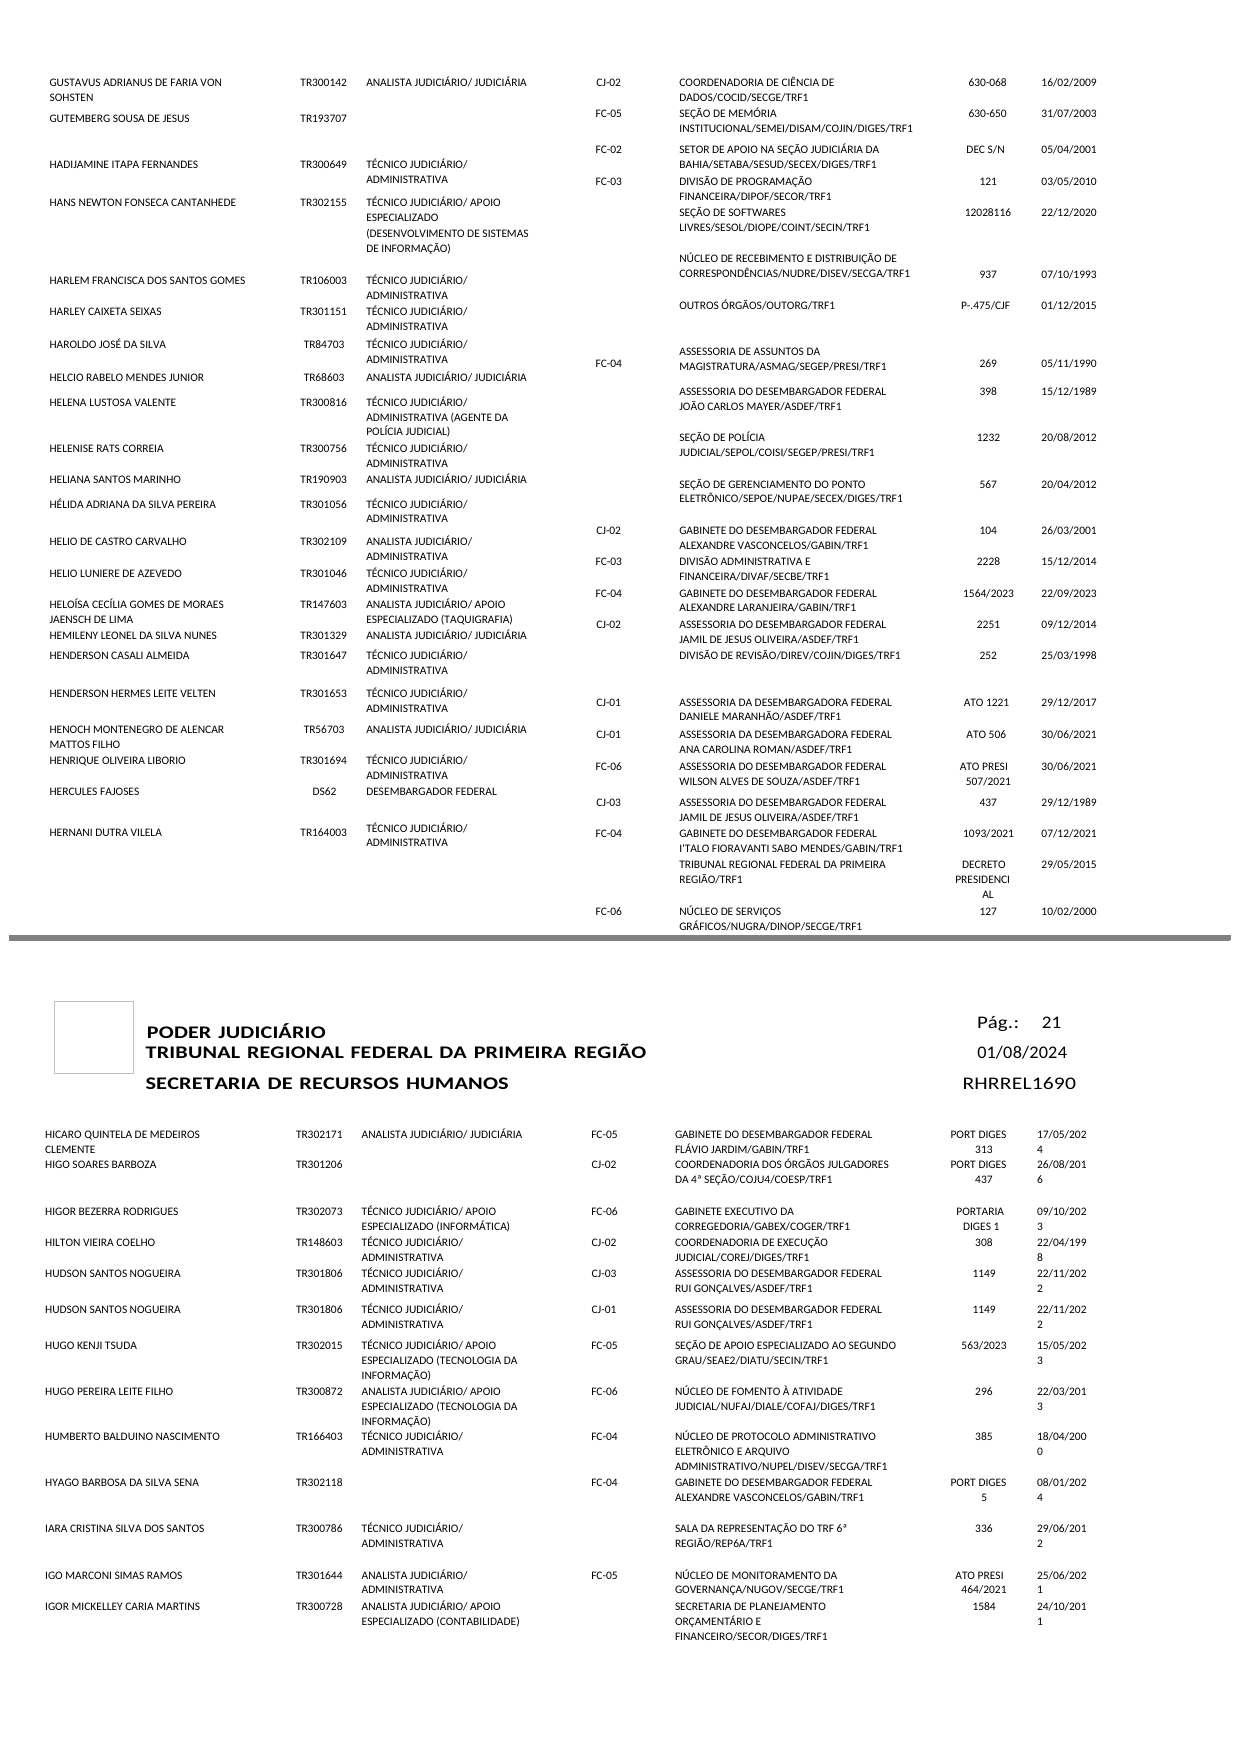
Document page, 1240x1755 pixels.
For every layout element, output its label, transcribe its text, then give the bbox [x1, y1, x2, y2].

table_cell 437 [955, 795, 1041, 826]
table_cell ANALISTA JUDICIÁRIO/ APOIO ESPECIALIZADO (TECNOLOGIA DA INFORMAÇÃO) [361, 1384, 591, 1429]
table_header 17/05/2024 [1037, 1127, 1092, 1158]
table_header ANALISTA JUDICIÁRIO/ JUDICIÁRIA [361, 1127, 591, 1158]
table_cell [573, 477, 679, 523]
table_cell TÉCNICO JUDICIÁRIO/ ADMINISTRATIVA [361, 1235, 591, 1266]
table_cell GABINETE DO DESEMBARGADOR FEDERAL ALEXANDRE LARANJEIRA/GABIN/TRF1 [679, 586, 955, 617]
table_cell TR302015 [296, 1339, 361, 1384]
table_cell ASSESSORIA DE ASSUNTOS DA MAGISTRATURA/ASMAG/SEGEP/PRESI/TRF1 [679, 345, 955, 384]
table_cell HERCULES FAJOSES [49, 785, 292, 816]
table_cell 29/12/1989 [1041, 795, 1106, 826]
table_cell TR301151 [293, 304, 366, 337]
table_cell HARLEY CAIXETA SEIXAS [49, 304, 292, 337]
table_cell TR300872 [296, 1384, 361, 1429]
table_cell ATO 1221 [955, 695, 1041, 728]
table_cell 22/11/2022 [1037, 1302, 1092, 1338]
table_cell HENDERSON HERMES LEITE VELTEN [49, 686, 292, 722]
table_cell TÉCNICO JUDICIÁRIO/ ADMINISTRATIVA [361, 1302, 591, 1338]
table_cell FC-03 [573, 555, 679, 586]
table_cell 127 [955, 904, 1041, 934]
table_cell 2251 [955, 617, 1041, 648]
table_cell [573, 205, 679, 252]
table_header [49, 75, 564, 935]
table_cell NÚCLEO DE SERVIÇOS GRÁFICOS/NUGRA/DINOP/SECGE/TRF1 [679, 904, 955, 934]
table_cell HANS NEWTON FONSECA CANTANHEDE [49, 195, 292, 227]
table_cell 1093/2021 [955, 826, 1041, 857]
table_cell COORDENADORIA DE CIÊNCIA DE DADOS/COCID/SECGE/TRF1 [679, 75, 955, 106]
table_cell FC-06 [573, 759, 679, 795]
table_cell P-.475/CJF [955, 298, 1041, 344]
table_cell TÉCNICO JUDICIÁRIO/ ADMINISTRATIVA [361, 1266, 591, 1302]
table_cell TÉCNICO JUDICIÁRIO/ ADMINISTRATIVA [366, 497, 556, 535]
table_cell GABINETE DO DESEMBARGADOR FEDERAL ALEXANDRE VASCONCELOS/GABIN/TRF1 [679, 523, 955, 554]
table_cell HELCIO RABELO MENDES JUNIOR [49, 370, 292, 395]
table_cell HUMBERTO BALDUINO NASCIMENTO [45, 1430, 296, 1475]
table_cell CJ-02 [573, 75, 679, 106]
table_cell 05/11/1990 [1041, 345, 1106, 384]
table_cell TR300816 [293, 395, 366, 441]
table_cell TR301806 [296, 1302, 361, 1338]
table_cell 15/05/2023 [1037, 1339, 1092, 1384]
table_header TR302171 [296, 1127, 361, 1158]
table_cell HELIO DE CASTRO CARVALHO [49, 535, 292, 566]
table_cell 16/02/2009 [1041, 75, 1106, 106]
table_cell 30/06/2021 [1041, 728, 1106, 759]
table_cell HADIJAMINE ITAPA FERNANDES [49, 158, 292, 195]
table_cell SEÇÃO DE POLÍCIA JUDICIAL/SEPOL/COISI/SEGEP/PRESI/TRF1 [679, 430, 955, 477]
table_cell TÉCNICO JUDICIÁRIO/ ADMINISTRATIVA [366, 441, 556, 472]
table_cell ANALISTA JUDICIÁRIO/ ADMINISTRATIVA [361, 1568, 591, 1599]
table_cell TR300728 [296, 1599, 361, 1646]
table_cell FC-04 [591, 1430, 675, 1475]
table_cell 252 [955, 648, 1041, 695]
table_cell ASSESSORIA DO DESEMBARGADOR FEDERAL JAMIL DE JESUS OLIVEIRA/ASDEF/TRF1 [679, 617, 955, 648]
table_cell 1149 [943, 1266, 1037, 1302]
table_cell TR300786 [296, 1521, 361, 1568]
table_cell [361, 1475, 591, 1521]
table_cell 563/2023 [943, 1339, 1037, 1384]
table_cell 08/01/2024 [1037, 1475, 1092, 1521]
table_cell 26/08/2016 [1037, 1158, 1092, 1204]
table_cell [591, 1521, 675, 1568]
table_cell HAROLDO JOSÉ DA SILVA [49, 337, 292, 370]
table_cell CJ-02 [591, 1235, 675, 1266]
table_cell IGO MARCONI SIMAS RAMOS [45, 1568, 296, 1599]
table_cell SEÇÃO DE MEMÓRIA INSTITUCIONAL/SEMEI/DISAM/COJIN/DIGES/TRF1 [679, 106, 955, 143]
table_cell GABINETE DO DESEMBARGADOR FEDERAL ALEXANDRE VASCONCELOS/GABIN/TRF1 [675, 1475, 943, 1521]
table_cell NÚCLEO DE PROTOCOLO ADMINISTRATIVO ELETRÔNICO E ARQUIVO ADMINISTRATIVO/NUPEL/DISEV/SECGA/TRF1 [675, 1430, 943, 1475]
table_cell 25/06/2021 [1037, 1568, 1092, 1599]
table_cell 01/12/2015 [1041, 298, 1106, 344]
table_cell FC-06 [573, 904, 679, 934]
table_cell GUTEMBERG SOUSA DE JESUS [49, 111, 292, 158]
table_cell HEMILENY LEONEL DA SILVA NUNES [49, 629, 292, 648]
table_cell PORTARIA DIGES 1 [943, 1204, 1037, 1235]
table_cell HUGO PEREIRA LEITE FILHO [45, 1384, 296, 1429]
table_cell ASSESSORIA DO DESEMBARGADOR FEDERAL JOÃO CARLOS MAYER/ASDEF/TRF1 [679, 384, 955, 430]
table_cell 567 [955, 477, 1041, 523]
table_cell 22/03/2013 [1037, 1384, 1092, 1429]
table_cell TR193707 [293, 111, 366, 158]
table_cell TR68603 [293, 370, 366, 395]
table_cell GABINETE EXECUTIVO DA CORREGEDORIA/GABEX/COGER/TRF1 [675, 1204, 943, 1235]
table_cell ANALISTA JUDICIÁRIO/ JUDICIÁRIA [366, 722, 556, 753]
table_cell TÉCNICO JUDICIÁRIO/ APOIO ESPECIALIZADO [366, 195, 556, 227]
table_cell ANALISTA JUDICIÁRIO/ JUDICIÁRIA [366, 472, 556, 497]
table_cell ATO 506 [955, 728, 1041, 759]
table_header [564, 75, 1106, 935]
table_cell 1149 [943, 1302, 1037, 1338]
table_cell ANALISTA JUDICIÁRIO/ JUDICIÁRIA [366, 75, 556, 111]
table_cell NÚCLEO DE FOMENTO À ATIVIDADE JUDICIAL/NUFAJ/DIALE/COFAJ/DIGES/TRF1 [675, 1384, 943, 1429]
table_cell TR300756 [293, 441, 366, 472]
table_cell ASSESSORIA DO DESEMBARGADOR FEDERAL WILSON ALVES DE SOUZA/ASDEF/TRF1 [679, 759, 955, 795]
table_cell TR56703 [293, 722, 366, 753]
table_cell HÉLIDA ADRIANA DA SILVA PEREIRA [49, 497, 292, 535]
table_cell ANALISTA JUDICIÁRIO/ JUDICIÁRIA [366, 370, 556, 395]
table_cell TR302073 [296, 1204, 361, 1235]
table_cell FC-06 [591, 1204, 675, 1235]
table_cell TÉCNICO JUDICIÁRIO/ ADMINISTRATIVA [366, 337, 556, 370]
table_cell CJ-01 [573, 695, 679, 728]
table_cell 20/08/2012 [1041, 430, 1106, 477]
table_cell [49, 227, 292, 273]
table_cell ATO PRESI 464/2021 [943, 1568, 1037, 1599]
table_cell TR301329 [293, 629, 366, 648]
table_cell TR301806 [296, 1266, 361, 1302]
table_cell HIGOR BEZERRA RODRIGUES [45, 1204, 296, 1235]
table_cell TR302109 [293, 535, 366, 566]
table_cell SEÇÃO DE SOFTWARES LIVRES/SESOL/DIOPE/COINT/SECIN/TRF1 [679, 205, 955, 252]
table_cell 07/10/1993 [1041, 252, 1106, 298]
table_cell HERNANI DUTRA VILELA [49, 816, 292, 851]
table_cell TÉCNICO JUDICIÁRIO/ APOIO ESPECIALIZADO (INFORMÁTICA) [361, 1204, 591, 1235]
table_cell 07/12/2021 [1041, 826, 1106, 857]
table_cell TRIBUNAL REGIONAL FEDERAL DA PRIMEIRA REGIÃO/TRF1 [679, 858, 955, 904]
table_cell [366, 111, 556, 158]
table_cell ASSESSORIA DA DESEMBARGADORA FEDERAL ANA CAROLINA ROMAN/ASDEF/TRF1 [679, 728, 955, 759]
table_cell ASSESSORIA DO DESEMBARGADOR FEDERAL JAMIL DE JESUS OLIVEIRA/ASDEF/TRF1 [679, 795, 955, 826]
table_cell TR166403 [296, 1430, 361, 1475]
table_cell CJ-02 [591, 1158, 675, 1204]
table_cell 12028116 [955, 205, 1041, 252]
table_cell ANALISTA JUDICIÁRIO/ JUDICIÁRIA [366, 629, 556, 648]
table_cell TR302155 [293, 195, 366, 227]
table_cell FC-02 [573, 143, 679, 174]
table_cell HILTON VIEIRA COELHO [45, 1235, 296, 1266]
table_cell 1564/2023 [955, 586, 1041, 617]
table_cell ASSESSORIA DO DESEMBARGADOR FEDERAL RUI GONÇALVES/ASDEF/TRF1 [675, 1302, 943, 1338]
table_cell TR301206 [296, 1158, 361, 1204]
table_cell DEC S/N [955, 143, 1041, 174]
table_cell SEÇÃO DE APOIO ESPECIALIZADO AO SEGUNDO GRAU/SEAE2/DIATU/SECIN/TRF1 [675, 1339, 943, 1384]
table_cell TÉCNICO JUDICIÁRIO/ ADMINISTRATIVA [366, 816, 556, 851]
table_cell FC-04 [573, 826, 679, 857]
table_cell DS62 [293, 785, 366, 816]
table_cell CJ-02 [573, 523, 679, 554]
table_cell [293, 227, 366, 273]
table_cell TR300142 [293, 75, 366, 111]
table_cell CJ-03 [573, 795, 679, 826]
table_cell SECRETARIA DE PLANEJAMENTO ORÇAMENTÁRIO E FINANCEIRO/SECOR/DIGES/TRF1 [675, 1599, 943, 1646]
table_cell ANALISTA JUDICIÁRIO/ APOIO ESPECIALIZADO (TAQUIGRAFIA) [366, 597, 556, 628]
table_cell TÉCNICO JUDICIÁRIO/ ADMINISTRATIVA [366, 686, 556, 722]
table_cell ASSESSORIA DA DESEMBARGADORA FEDERAL DANIELE MARANHÃO/ASDEF/TRF1 [679, 695, 955, 728]
table_cell HUDSON SANTOS NOGUEIRA [45, 1302, 296, 1338]
table_cell HIGO SOARES BARBOZA [45, 1158, 296, 1204]
table_cell HUGO KENJI TSUDA [45, 1339, 296, 1384]
table_cell HELIANA SANTOS MARINHO [49, 472, 292, 497]
table_cell ATO PRESI 507/2021 [955, 759, 1041, 795]
table_cell HELOÍSA CECÍLIA GOMES DE MORAES JAENSCH DE LIMA [49, 597, 292, 628]
table_cell [573, 298, 679, 344]
table_cell 24/10/2011 [1037, 1599, 1092, 1646]
table_cell COORDENADORIA DOS ÓRGÃOS JULGADORES DA 4ª SEÇÃO/COJU4/COESP/TRF1 [675, 1158, 943, 1204]
table_cell TÉCNICO JUDICIÁRIO/ ADMINISTRATIVA [366, 648, 556, 686]
table_cell HUDSON SANTOS NOGUEIRA [45, 1266, 296, 1302]
table_cell [573, 384, 679, 430]
table_cell TÉCNICO JUDICIÁRIO/ ADMINISTRATIVA [366, 753, 556, 784]
table_cell TR301694 [293, 753, 366, 784]
table_cell TR106003 [293, 273, 366, 304]
table_cell TÉCNICO JUDICIÁRIO/ ADMINISTRATIVA [366, 304, 556, 337]
table_cell TR301644 [296, 1568, 361, 1599]
table_cell DIVISÃO DE PROGRAMAÇÃO FINANCEIRA/DIPOF/SECOR/TRF1 [679, 174, 955, 205]
table_cell GUSTAVUS ADRIANUS DE FARIA VON SOHSTEN [49, 75, 292, 111]
table_cell 104 [955, 523, 1041, 554]
table_cell 09/12/2014 [1041, 617, 1106, 648]
table_cell 22/12/2020 [1041, 205, 1106, 252]
table_cell IARA CRISTINA SILVA DOS SANTOS [45, 1521, 296, 1568]
table_cell HENOCH MONTENEGRO DE ALENCAR MATTOS FILHO [49, 722, 292, 753]
table_cell TÉCNICO JUDICIÁRIO/ APOIO ESPECIALIZADO (TECNOLOGIA DA INFORMAÇÃO) [361, 1339, 591, 1384]
table_cell GABINETE DO DESEMBARGADOR FEDERAL I'TALO FIORAVANTI SABO MENDES/GABIN/TRF1 [679, 826, 955, 857]
table_cell [573, 252, 679, 298]
table_cell TÉCNICO JUDICIÁRIO/ ADMINISTRATIVA [361, 1430, 591, 1475]
table_cell 10/02/2000 [1041, 904, 1106, 934]
table_cell 30/06/2021 [1041, 759, 1106, 795]
table_cell 15/12/1989 [1041, 384, 1106, 430]
table_cell TÉCNICO JUDICIÁRIO/ ADMINISTRATIVA [366, 158, 556, 195]
table_cell 2228 [955, 555, 1041, 586]
table_cell CJ-01 [573, 728, 679, 759]
table_cell TÉCNICO JUDICIÁRIO/ ADMINISTRATIVA [361, 1521, 591, 1568]
table_cell 29/06/2012 [1037, 1521, 1092, 1568]
table_cell [573, 648, 679, 695]
table_cell 25/03/1998 [1041, 648, 1106, 695]
table_cell PORT DIGES 5 [943, 1475, 1037, 1521]
table_cell OUTROS ÓRGÃOS/OUTORG/TRF1 [679, 298, 955, 344]
table_cell FC-03 [573, 174, 679, 205]
table_cell HYAGO BARBOSA DA SILVA SENA [45, 1475, 296, 1521]
table_cell HARLEM FRANCISCA DOS SANTOS GOMES [49, 273, 292, 304]
table_cell DESEMBARGADOR FEDERAL [366, 785, 556, 816]
table_cell [361, 1158, 591, 1204]
table_cell HELIO LUNIERE DE AZEVEDO [49, 566, 292, 597]
table_cell NÚCLEO DE RECEBIMENTO E DISTRIBUIÇÃO DE CORRESPONDÊNCIAS/NUDRE/DISEV/SECGA/TRF1 [679, 252, 955, 298]
table_cell COORDENADORIA DE EXECUÇÃO JUDICIAL/COREJ/DIGES/TRF1 [675, 1235, 943, 1266]
table_cell 308 [943, 1235, 1037, 1266]
table_cell 29/12/2017 [1041, 695, 1106, 728]
table_cell DIVISÃO DE REVISÃO/DIREV/COJIN/DIGES/TRF1 [679, 648, 955, 695]
table_cell 15/12/2014 [1041, 555, 1106, 586]
table_cell [573, 858, 679, 904]
table_header FC-05 [591, 1127, 675, 1158]
table_cell NÚCLEO DE MONITORAMENTO DA GOVERNANÇA/NUGOV/SECGE/TRF1 [675, 1568, 943, 1599]
table_cell 1584 [943, 1599, 1037, 1646]
table_cell 121 [955, 174, 1041, 205]
table_cell DECRETO PRESIDENCI AL [955, 858, 1041, 904]
table_cell 1232 [955, 430, 1041, 477]
table_cell CJ-02 [573, 617, 679, 648]
table_cell 09/10/2023 [1037, 1204, 1092, 1235]
table_cell FC-04 [573, 586, 679, 617]
table_cell TR301653 [293, 686, 366, 722]
table_cell TR164003 [293, 816, 366, 851]
table_cell 22/09/2023 [1041, 586, 1106, 617]
table_cell HELENISE RATS CORREIA [49, 441, 292, 472]
table_cell FC-06 [591, 1384, 675, 1429]
table_cell FC-05 [591, 1568, 675, 1599]
table_cell CJ-01 [591, 1302, 675, 1338]
table_cell 22/11/2022 [1037, 1266, 1092, 1302]
table_cell FC-04 [573, 345, 679, 384]
table_cell SALA DA REPRESENTAÇÃO DO TRF 6ª REGIÃO/REP6A/TRF1 [675, 1521, 943, 1568]
table_cell 03/05/2010 [1041, 174, 1106, 205]
table_cell 336 [943, 1521, 1037, 1568]
table_cell TÉCNICO JUDICIÁRIO/ ADMINISTRATIVA (AGENTE DA POLÍCIA JUDICIAL) [366, 395, 556, 441]
table_cell TR190903 [293, 472, 366, 497]
table_cell PORT DIGES 437 [943, 1158, 1037, 1204]
table_cell 22/04/1998 [1037, 1235, 1092, 1266]
table_cell TR301046 [293, 566, 366, 597]
table_cell [591, 1599, 675, 1646]
table_cell CJ-03 [591, 1266, 675, 1302]
table_header HICARO QUINTELA DE MEDEIROS CLEMENTE [45, 1127, 296, 1158]
table_cell (DESENVOLVIMENTO DE SISTEMAS DE INFORMAÇÃO) [366, 227, 556, 273]
table_header GABINETE DO DESEMBARGADOR FEDERAL FLÁVIO JARDIM/GABIN/TRF1 [675, 1127, 943, 1158]
table_cell TÉCNICO JUDICIÁRIO/ ADMINISTRATIVA [366, 273, 556, 304]
table_cell 18/04/2000 [1037, 1430, 1092, 1475]
table_cell TR301647 [293, 648, 366, 686]
table_cell ANALISTA JUDICIÁRIO/ APOIO ESPECIALIZADO (CONTABILIDADE) [361, 1599, 591, 1646]
table_cell 296 [943, 1384, 1037, 1429]
table_cell DIVISÃO ADMINISTRATIVA E FINANCEIRA/DIVAF/SECBE/TRF1 [679, 555, 955, 586]
table_cell 31/07/2003 [1041, 106, 1106, 143]
table_cell 269 [955, 345, 1041, 384]
table_cell FC-04 [591, 1475, 675, 1521]
table_cell 05/04/2001 [1041, 143, 1106, 174]
table_cell TR302118 [296, 1475, 361, 1521]
table_cell ASSESSORIA DO DESEMBARGADOR FEDERAL RUI GONÇALVES/ASDEF/TRF1 [675, 1266, 943, 1302]
table_cell TR300649 [293, 158, 366, 195]
table_cell SETOR DE APOIO NA SEÇÃO JUDICIÁRIA DA BAHIA/SETABA/SESUD/SECEX/DIGES/TRF1 [679, 143, 955, 174]
table_cell 937 [955, 252, 1041, 298]
table_cell TR148603 [296, 1235, 361, 1266]
table_cell SEÇÃO DE GERENCIAMENTO DO PONTO ELETRÔNICO/SEPOE/NUPAE/SECEX/DIGES/TRF1 [679, 477, 955, 523]
table_cell 398 [955, 384, 1041, 430]
table_cell TR301056 [293, 497, 366, 535]
table_cell TÉCNICO JUDICIÁRIO/ ADMINISTRATIVA [366, 566, 556, 597]
table_cell FC-05 [591, 1339, 675, 1384]
table_cell IGOR MICKELLEY CARIA MARTINS [45, 1599, 296, 1646]
table_cell TR147603 [293, 597, 366, 628]
table_cell TR84703 [293, 337, 366, 370]
table_cell HELENA LUSTOSA VALENTE [49, 395, 292, 441]
table_cell 630-650 [955, 106, 1041, 143]
table_cell FC-05 [573, 106, 679, 143]
table_cell HENRIQUE OLIVEIRA LIBORIO [49, 753, 292, 784]
table_header PORT DIGES 313 [943, 1127, 1037, 1158]
table_cell 29/05/2015 [1041, 858, 1106, 904]
table_cell HENDERSON CASALI ALMEIDA [49, 648, 292, 686]
table_cell ANALISTA JUDICIÁRIO/ ADMINISTRATIVA [366, 535, 556, 566]
table_cell 20/04/2012 [1041, 477, 1106, 523]
table_cell 385 [943, 1430, 1037, 1475]
table_cell [573, 430, 679, 477]
table_cell 26/03/2001 [1041, 523, 1106, 554]
table_cell 630-068 [955, 75, 1041, 106]
